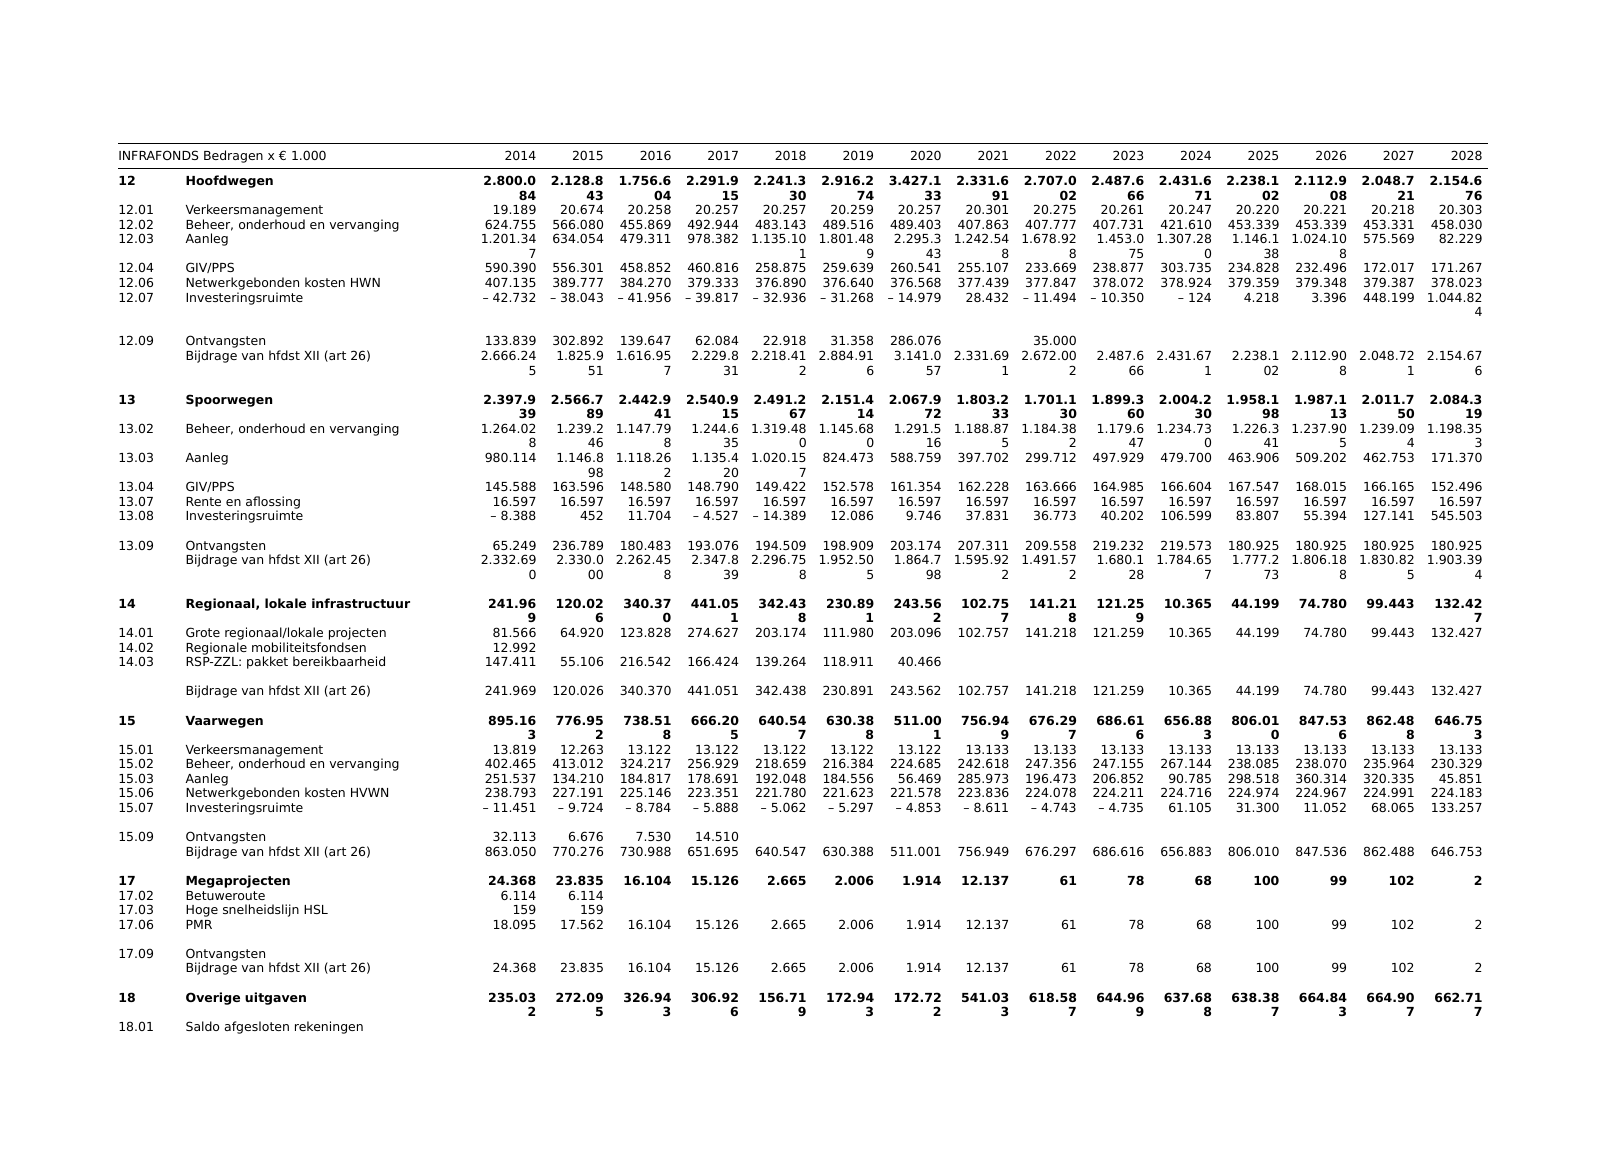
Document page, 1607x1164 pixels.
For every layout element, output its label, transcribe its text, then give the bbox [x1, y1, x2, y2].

table_cell 13.08 [118, 509, 179, 524]
table_cell 243.562 [880, 597, 947, 626]
table_cell 16.597 [1150, 495, 1218, 509]
table_cell [1015, 670, 1082, 684]
table_cell 15 [118, 714, 179, 743]
table_cell [542, 699, 609, 713]
table_cell 1.903.394 [1420, 553, 1488, 582]
table_cell [947, 889, 1015, 903]
table_cell [1353, 670, 1420, 684]
table_cell [947, 947, 1015, 961]
table_cell 413.012 [542, 757, 609, 772]
table_cell [180, 670, 474, 684]
table_cell – 5.297 [812, 801, 880, 816]
table_cell [474, 378, 542, 393]
table_cell [542, 976, 609, 991]
table_cell 13.819 [474, 743, 542, 757]
table_cell [745, 816, 812, 830]
table_cell 664.843 [1285, 991, 1353, 1020]
table_cell [474, 859, 542, 874]
table_cell 379.359 [1218, 276, 1285, 291]
table_cell 219.232 [1083, 539, 1150, 553]
table_cell 15.02 [118, 757, 179, 772]
table_cell [1150, 859, 1218, 874]
table_cell 489.403 [880, 218, 947, 232]
table_cell [1150, 699, 1218, 713]
table_cell [610, 903, 677, 918]
table_cell 407.135 [474, 276, 542, 291]
table_cell [180, 976, 474, 991]
table_cell 806.010 [1218, 845, 1285, 859]
table_cell [812, 947, 880, 961]
table_cell 45.851 [1420, 772, 1488, 786]
table_cell [1285, 976, 1353, 991]
table_cell [1353, 320, 1420, 334]
table_cell 141.218 [1015, 684, 1082, 699]
table_cell 15.06 [118, 786, 179, 801]
table_cell 756.949 [947, 845, 1015, 859]
table_cell 452 [542, 509, 609, 524]
table_cell 13.133 [1150, 743, 1218, 757]
table_cell – 38.043 [542, 291, 609, 320]
table_cell 863.050 [474, 845, 542, 859]
table_cell 12.09 [118, 334, 179, 349]
table_cell [1285, 1020, 1353, 1034]
table_cell 23.835 [542, 961, 609, 976]
table_cell 102 [1353, 918, 1420, 932]
table_cell 2.491.267 [745, 393, 812, 422]
table_cell 978.382 [677, 232, 744, 261]
table_cell 1.491.572 [1015, 553, 1082, 582]
table_cell 1.146.898 [542, 451, 609, 480]
table_cell 509.202 [1285, 451, 1353, 480]
table_cell 12.086 [812, 509, 880, 524]
table_header 2024 [1150, 144, 1218, 168]
table_cell [812, 582, 880, 597]
table_cell 2.011.750 [1353, 393, 1420, 422]
table_cell [474, 670, 542, 684]
table_cell [880, 641, 947, 655]
table_cell 455.869 [610, 218, 677, 232]
table_cell 62.084 [677, 334, 744, 349]
table_cell [947, 903, 1015, 918]
table_cell 656.883 [1150, 714, 1218, 743]
table_cell [1353, 699, 1420, 713]
table_cell 847.536 [1285, 714, 1353, 743]
table_cell 156.719 [745, 991, 812, 1020]
table_cell 18 [118, 991, 179, 1020]
table_cell 2.331.691 [947, 169, 1015, 203]
table_cell 376.640 [812, 276, 880, 291]
table_cell [610, 378, 677, 393]
table_cell 132.427 [1420, 626, 1488, 641]
table_cell [180, 378, 474, 393]
table_cell 28.432 [947, 291, 1015, 320]
table_cell [1420, 582, 1488, 597]
table_cell [118, 976, 179, 991]
table_cell [1218, 699, 1285, 713]
table_cell 1.024.108 [1285, 232, 1353, 261]
table_cell 1.044.824 [1420, 291, 1488, 320]
table_cell 630.388 [812, 845, 880, 859]
table_cell [118, 378, 179, 393]
table_cell [1285, 932, 1353, 947]
table_cell 99 [1285, 961, 1353, 976]
table_cell 40.202 [1083, 509, 1150, 524]
table_cell 379.387 [1353, 276, 1420, 291]
table_cell [1083, 1020, 1150, 1034]
table_cell 207.311 [947, 539, 1015, 553]
table_cell [1015, 903, 1082, 918]
table_cell 2.154.676 [1420, 349, 1488, 378]
table_cell 2 [1420, 918, 1488, 932]
table_cell [812, 699, 880, 713]
table_cell 15.126 [677, 874, 744, 888]
table_cell [1083, 524, 1150, 538]
table_cell – 42.732 [474, 291, 542, 320]
table_cell – 4.853 [880, 801, 947, 816]
table_cell 460.816 [677, 261, 744, 276]
table_cell 286.076 [880, 334, 947, 349]
table_cell 1.291.516 [880, 422, 947, 451]
table_cell [1218, 859, 1285, 874]
table_cell – 32.936 [745, 291, 812, 320]
table_cell [812, 903, 880, 918]
table_cell 102.757 [947, 597, 1015, 626]
table_header 2026 [1285, 144, 1353, 168]
table_cell [1015, 830, 1082, 845]
table_cell 238.085 [1218, 757, 1285, 772]
table_header 2014 [474, 144, 542, 168]
table_cell 646.753 [1420, 845, 1488, 859]
table_cell 15.09 [118, 830, 179, 845]
table_cell 13.133 [1083, 743, 1150, 757]
table_header 2015 [542, 144, 609, 168]
table_cell [1083, 320, 1150, 334]
table_cell [1150, 524, 1218, 538]
table_cell – 39.817 [677, 291, 744, 320]
table_cell [542, 378, 609, 393]
table_cell 13.133 [1353, 743, 1420, 757]
table_cell 100 [1218, 918, 1285, 932]
table_cell [1420, 1020, 1488, 1034]
table_cell 16.597 [1353, 495, 1420, 509]
table_cell 224.967 [1285, 786, 1353, 801]
table_cell [880, 976, 947, 991]
table_cell Megaprojecten [180, 874, 474, 888]
table_cell [1218, 932, 1285, 947]
table_cell [1150, 976, 1218, 991]
table_cell 78 [1083, 874, 1150, 888]
table_cell 16.597 [677, 495, 744, 509]
table_cell 756.949 [947, 714, 1015, 743]
table_cell – 14.979 [880, 291, 947, 320]
table_cell 12.02 [118, 218, 179, 232]
table_cell [677, 889, 744, 903]
table_cell 166.424 [677, 655, 744, 670]
table_cell 35.000 [1015, 334, 1082, 349]
table_cell 44.199 [1218, 684, 1285, 699]
table_cell 61 [1015, 961, 1082, 976]
table_cell [812, 670, 880, 684]
table_cell 2.296.758 [745, 553, 812, 582]
table_cell 78 [1083, 961, 1150, 976]
table_cell [118, 524, 179, 538]
table_cell Regionale mobiliteitsfondsen [180, 641, 474, 655]
table_cell [745, 932, 812, 947]
table_cell 20.220 [1218, 203, 1285, 218]
table_cell 590.390 [474, 261, 542, 276]
table_cell [1420, 699, 1488, 713]
table_cell 770.276 [542, 845, 609, 859]
table_cell 180.483 [610, 539, 677, 553]
table_cell 223.351 [677, 786, 744, 801]
table_cell [1015, 932, 1082, 947]
table_cell 285.973 [947, 772, 1015, 786]
table_cell 13.04 [118, 480, 179, 495]
table_cell [812, 641, 880, 655]
table_cell 61 [1015, 918, 1082, 932]
table_cell [1083, 830, 1150, 845]
table_cell 100 [1218, 961, 1285, 976]
table_cell 132.427 [1420, 684, 1488, 699]
table_cell [812, 1020, 880, 1034]
table_cell 2.707.002 [1015, 169, 1082, 203]
table_cell [1150, 334, 1218, 349]
table_cell [1015, 1020, 1082, 1034]
table_cell [474, 947, 542, 961]
table_cell 83.807 [1218, 509, 1285, 524]
table_cell [118, 816, 179, 830]
table_cell [1285, 641, 1353, 655]
table_cell 16.104 [610, 961, 677, 976]
table_cell 824.473 [812, 451, 880, 480]
table_cell 99.443 [1353, 684, 1420, 699]
table_cell 497.929 [1083, 451, 1150, 480]
table_cell Beheer, onderhoud en vervanging [180, 218, 474, 232]
table_cell 20.247 [1150, 203, 1218, 218]
table_cell 2.431.671 [1150, 169, 1218, 203]
table_cell 90.785 [1150, 772, 1218, 786]
table_cell 2 [1420, 961, 1488, 976]
table_cell 2 [1420, 874, 1488, 888]
table_cell 2.238.102 [1218, 169, 1285, 203]
table_cell Grote regionaal/lokale projecten [180, 626, 474, 641]
table_cell 1.453.075 [1083, 232, 1150, 261]
table_cell – 11.494 [1015, 291, 1082, 320]
table_cell 2.487.666 [1083, 169, 1150, 203]
table_cell 159 [474, 903, 542, 918]
table_cell 1.239.246 [542, 422, 609, 451]
table_cell 180.925 [1218, 539, 1285, 553]
table_cell [542, 859, 609, 874]
table_cell 1.701.130 [1015, 393, 1082, 422]
table_cell 847.536 [1285, 845, 1353, 859]
table_cell 164.985 [1083, 480, 1150, 495]
table_cell 377.847 [1015, 276, 1082, 291]
table_cell 1.319.480 [745, 422, 812, 451]
table_cell [1015, 947, 1082, 961]
table_cell 2.151.414 [812, 393, 880, 422]
table_cell GIV/PPS [180, 261, 474, 276]
table_cell 1.756.604 [610, 169, 677, 203]
table_header 2025 [1218, 144, 1285, 168]
table_cell 145.588 [474, 480, 542, 495]
table_cell [880, 859, 947, 874]
table_cell 20.261 [1083, 203, 1150, 218]
table_cell 1.226.341 [1218, 422, 1285, 451]
table_cell [1150, 816, 1218, 830]
table_cell [745, 976, 812, 991]
table_cell 2.006 [812, 961, 880, 976]
table_cell Bijdrage van hfdst XII (art 26) [180, 553, 474, 582]
table_cell 16.597 [947, 495, 1015, 509]
table_cell 2.048.721 [1353, 169, 1420, 203]
table_cell [677, 670, 744, 684]
table_cell 1.135.420 [677, 451, 744, 480]
table_cell 1.307.280 [1150, 232, 1218, 261]
table_cell 640.547 [745, 714, 812, 743]
table_cell 20.259 [812, 203, 880, 218]
table_cell [610, 641, 677, 655]
table_cell 100 [1218, 874, 1285, 888]
table_cell 134.210 [542, 772, 609, 786]
table_cell Investeringsruimte [180, 801, 474, 816]
table_cell 17 [118, 874, 179, 888]
table_cell [745, 582, 812, 597]
table_cell 193.076 [677, 539, 744, 553]
table_cell [1353, 334, 1420, 349]
table_cell 224.685 [880, 757, 947, 772]
table_cell 730.988 [610, 845, 677, 859]
table_cell [1218, 378, 1285, 393]
table_cell 82.229 [1420, 232, 1488, 261]
table_cell 407.731 [1083, 218, 1150, 232]
table_cell 159 [542, 903, 609, 918]
table_cell [180, 582, 474, 597]
table_cell 198.909 [812, 539, 880, 553]
table_cell 16.597 [1083, 495, 1150, 509]
table_cell [1285, 699, 1353, 713]
table_cell [1218, 976, 1285, 991]
table_cell 16.597 [610, 495, 677, 509]
table_cell 453.339 [1285, 218, 1353, 232]
table_cell 232.496 [1285, 261, 1353, 276]
table_cell [1353, 903, 1420, 918]
table_cell 209.558 [1015, 539, 1082, 553]
table_cell 2.884.916 [812, 349, 880, 378]
table_cell [947, 641, 1015, 655]
table_cell Beheer, onderhoud en vervanging [180, 422, 474, 451]
table_cell 4.218 [1218, 291, 1285, 320]
table_cell 99.443 [1353, 626, 1420, 641]
table_cell 1.914 [880, 874, 947, 888]
table_cell 10.365 [1150, 597, 1218, 626]
table_cell 483.143 [745, 218, 812, 232]
table_cell 492.944 [677, 218, 744, 232]
table_cell 1.188.875 [947, 422, 1015, 451]
table_cell 120.026 [542, 684, 609, 699]
table_cell 1.184.382 [1015, 422, 1082, 451]
table_cell 32.113 [474, 830, 542, 845]
table_cell 203.096 [880, 626, 947, 641]
table_cell [118, 582, 179, 597]
table_cell 68 [1150, 918, 1218, 932]
table_cell 1.242.548 [947, 232, 1015, 261]
table_cell [1015, 320, 1082, 334]
table_cell 2.442.941 [610, 393, 677, 422]
table_cell [677, 816, 744, 830]
table_cell [610, 670, 677, 684]
table_cell 441.051 [677, 684, 744, 699]
table_cell Vaarwegen [180, 714, 474, 743]
table_cell 342.438 [745, 597, 812, 626]
table_cell [180, 699, 474, 713]
table_cell [542, 641, 609, 655]
table_header 2028 [1420, 144, 1488, 168]
table_cell [880, 582, 947, 597]
table_cell 194.509 [745, 539, 812, 553]
table_cell [1015, 889, 1082, 903]
table_cell [1015, 378, 1082, 393]
table_cell [1150, 641, 1218, 655]
table_cell 235.964 [1353, 757, 1420, 772]
table_cell 238.877 [1083, 261, 1150, 276]
table_cell [1015, 655, 1082, 670]
table_cell 20.257 [880, 203, 947, 218]
table_cell 31.300 [1218, 801, 1285, 816]
table_cell 676.297 [1015, 714, 1082, 743]
table_cell 6.114 [542, 889, 609, 903]
table_cell [1083, 378, 1150, 393]
table_cell 12 [118, 169, 179, 203]
table_cell [745, 378, 812, 393]
table_cell 19.189 [474, 203, 542, 218]
table_cell [1218, 670, 1285, 684]
table_cell 320.335 [1353, 772, 1420, 786]
table_cell 12.07 [118, 291, 179, 320]
table_cell 458.030 [1420, 218, 1488, 232]
table_cell [1285, 582, 1353, 597]
table_cell 13.07 [118, 495, 179, 509]
table_cell Hoofdwegen [180, 169, 474, 203]
table_cell [610, 947, 677, 961]
table_cell [812, 830, 880, 845]
table_cell 2.397.939 [474, 393, 542, 422]
table_cell 17.02 [118, 889, 179, 903]
table_cell 15.126 [677, 961, 744, 976]
table_cell 2.006 [812, 874, 880, 888]
table_cell 738.518 [610, 714, 677, 743]
table_cell 141.218 [1015, 597, 1082, 626]
table_cell Aanleg [180, 772, 474, 786]
table_cell 384.270 [610, 276, 677, 291]
table_cell Verkeersmanagement [180, 203, 474, 218]
table_cell 6.114 [474, 889, 542, 903]
table_cell [1083, 932, 1150, 947]
table_cell [947, 524, 1015, 538]
table_cell 260.541 [880, 261, 947, 276]
table_cell [542, 1020, 609, 1034]
table_cell 13.133 [1015, 743, 1082, 757]
table_cell [1150, 655, 1218, 670]
table_cell 10.365 [1150, 626, 1218, 641]
table_cell [812, 889, 880, 903]
table_cell Bijdrage van hfdst XII (art 26) [180, 961, 474, 976]
table_cell 12.03 [118, 232, 179, 261]
table_cell [880, 889, 947, 903]
table_cell 17.03 [118, 903, 179, 918]
table_cell [1420, 976, 1488, 991]
table_cell 20.218 [1353, 203, 1420, 218]
table_cell 12.06 [118, 276, 179, 291]
table_cell 360.314 [1285, 772, 1353, 786]
table_cell 102 [1353, 874, 1420, 888]
table_cell [1420, 641, 1488, 655]
table_cell 78 [1083, 918, 1150, 932]
table_cell 180.925 [1353, 539, 1420, 553]
table_cell 12.01 [118, 203, 179, 218]
table_cell 776.952 [542, 714, 609, 743]
table_cell [474, 699, 542, 713]
table_header 2023 [1083, 144, 1150, 168]
table_cell 13.03 [118, 451, 179, 480]
table_cell 1.147.798 [610, 422, 677, 451]
table_cell [745, 1020, 812, 1034]
table_cell 221.578 [880, 786, 947, 801]
table_cell [1015, 699, 1082, 713]
table_cell [1285, 947, 1353, 961]
table_cell 11.704 [610, 509, 677, 524]
table_cell 453.331 [1353, 218, 1420, 232]
table_cell 166.165 [1353, 480, 1420, 495]
table_cell 2.330.000 [542, 553, 609, 582]
table_cell 12.04 [118, 261, 179, 276]
table_cell [947, 830, 1015, 845]
table_cell 241.969 [474, 684, 542, 699]
table_cell [677, 903, 744, 918]
table_cell Bijdrage van hfdst XII (art 26) [180, 845, 474, 859]
table_cell [745, 524, 812, 538]
table_cell [1420, 859, 1488, 874]
table_cell 6.676 [542, 830, 609, 845]
table_cell [880, 903, 947, 918]
table_cell 545.503 [1420, 509, 1488, 524]
table_cell [880, 378, 947, 393]
table_header INFRAFONDS Bedragen x € 1.000 [118, 144, 474, 168]
table_cell [745, 320, 812, 334]
table_cell 1.201.347 [474, 232, 542, 261]
table_cell 16.597 [1285, 495, 1353, 509]
table_cell 203.174 [745, 626, 812, 641]
table_cell 18.095 [474, 918, 542, 932]
table_cell 15.07 [118, 801, 179, 816]
table_cell 255.107 [947, 261, 1015, 276]
table_cell 14.03 [118, 655, 179, 670]
table_cell 16.597 [880, 495, 947, 509]
table_cell [1218, 320, 1285, 334]
table_cell 235.032 [474, 991, 542, 1020]
table_cell [1015, 816, 1082, 830]
table_cell 121.259 [1083, 597, 1150, 626]
table_cell [1420, 889, 1488, 903]
table_cell [1420, 830, 1488, 845]
table_cell 13.122 [610, 743, 677, 757]
table_cell [1015, 641, 1082, 655]
table_cell 247.155 [1083, 757, 1150, 772]
table_cell 224.974 [1218, 786, 1285, 801]
table_cell 342.438 [745, 684, 812, 699]
table_cell Aanleg [180, 232, 474, 261]
table_cell [880, 1020, 947, 1034]
table_cell 15.01 [118, 743, 179, 757]
table_cell [180, 320, 474, 334]
table_cell [1150, 830, 1218, 845]
table_cell Beheer, onderhoud en vervanging [180, 757, 474, 772]
table_cell 20.301 [947, 203, 1015, 218]
table_cell 221.780 [745, 786, 812, 801]
table_cell 12.992 [474, 641, 542, 655]
table_cell 238.070 [1285, 757, 1353, 772]
table_cell 230.329 [1420, 757, 1488, 772]
table_cell 376.568 [880, 276, 947, 291]
table_cell 230.891 [812, 684, 880, 699]
table_cell Investeringsruimte [180, 509, 474, 524]
table_cell 20.221 [1285, 203, 1353, 218]
table_cell 1.244.635 [677, 422, 744, 451]
table_cell Hoge snelheidslijn HSL [180, 903, 474, 918]
table_cell [1083, 947, 1150, 961]
table_cell [812, 378, 880, 393]
table_cell 65.249 [474, 539, 542, 553]
table_cell [1420, 334, 1488, 349]
table_cell 686.616 [1083, 714, 1150, 743]
table_cell [610, 816, 677, 830]
table_cell 402.465 [474, 757, 542, 772]
table_cell 172.722 [880, 991, 947, 1020]
table_header 2019 [812, 144, 880, 168]
table_cell 15.126 [677, 918, 744, 932]
table_cell [1285, 334, 1353, 349]
table_cell 123.828 [610, 626, 677, 641]
table_cell 61.105 [1150, 801, 1218, 816]
table_cell [745, 889, 812, 903]
table_cell [1083, 334, 1150, 349]
table_cell GIV/PPS [180, 480, 474, 495]
table_cell 223.836 [947, 786, 1015, 801]
table_cell 397.702 [947, 451, 1015, 480]
table_cell Betuweroute [180, 889, 474, 903]
table_cell [542, 670, 609, 684]
table_cell 139.264 [745, 655, 812, 670]
table_cell 9.746 [880, 509, 947, 524]
table_cell – 5.062 [745, 801, 812, 816]
table_cell 16.104 [610, 874, 677, 888]
table_cell 1.952.505 [812, 553, 880, 582]
table_cell [1150, 378, 1218, 393]
table_cell 646.753 [1420, 714, 1488, 743]
table_cell 192.048 [745, 772, 812, 786]
table_cell 407.863 [947, 218, 1015, 232]
table_cell 2.128.843 [542, 169, 609, 203]
table_cell 862.488 [1353, 845, 1420, 859]
table_cell – 124 [1150, 291, 1218, 320]
table_cell 168.015 [1285, 480, 1353, 495]
table_cell [1353, 582, 1420, 597]
table_cell 541.033 [947, 991, 1015, 1020]
table_cell 180.925 [1285, 539, 1353, 553]
table_cell [118, 320, 179, 334]
table_cell 17.09 [118, 947, 179, 961]
table_cell 1.020.157 [745, 451, 812, 480]
table_cell 376.890 [745, 276, 812, 291]
table_cell [947, 670, 1015, 684]
table_cell [947, 334, 1015, 349]
table_cell 389.777 [542, 276, 609, 291]
table_cell – 8.784 [610, 801, 677, 816]
table_cell 2.331.691 [947, 349, 1015, 378]
table_cell 74.780 [1285, 597, 1353, 626]
table_cell [745, 641, 812, 655]
table_cell [1285, 320, 1353, 334]
table_cell 13.09 [118, 539, 179, 553]
table_cell [1353, 524, 1420, 538]
table_cell 511.001 [880, 845, 947, 859]
table_cell 2.566.789 [542, 393, 609, 422]
table_cell 2.347.839 [677, 553, 744, 582]
table_cell [1285, 889, 1353, 903]
table_cell 13.122 [677, 743, 744, 757]
table_cell Spoorwegen [180, 393, 474, 422]
table_cell [118, 349, 179, 378]
table_cell 1.801.489 [812, 232, 880, 261]
table_cell 11.052 [1285, 801, 1353, 816]
table_cell 133.839 [474, 334, 542, 349]
table_cell – 31.268 [812, 291, 880, 320]
table_cell 139.647 [610, 334, 677, 349]
table_cell [880, 524, 947, 538]
table_cell 16.104 [610, 918, 677, 932]
table_cell 102 [1353, 961, 1420, 976]
table_cell [1353, 976, 1420, 991]
table_cell [812, 859, 880, 874]
table_cell Investeringsruimte [180, 291, 474, 320]
table_cell 306.926 [677, 991, 744, 1020]
table_header 2016 [610, 144, 677, 168]
table_cell [1015, 976, 1082, 991]
table_cell [1420, 670, 1488, 684]
table_cell [1150, 889, 1218, 903]
table_cell 218.659 [745, 757, 812, 772]
table_cell 575.569 [1353, 232, 1420, 261]
table_cell 242.618 [947, 757, 1015, 772]
table_cell [1083, 582, 1150, 597]
table_cell 2.238.102 [1218, 349, 1285, 378]
table_cell 14.01 [118, 626, 179, 641]
table_cell 20.258 [610, 203, 677, 218]
table_cell 2.004.230 [1150, 393, 1218, 422]
table_cell 243.562 [880, 684, 947, 699]
table_cell 441.051 [677, 597, 744, 626]
table_cell 12.137 [947, 874, 1015, 888]
table_cell 171.370 [1420, 451, 1488, 480]
table_cell [1353, 655, 1420, 670]
table_cell [1285, 816, 1353, 830]
table_cell 172.943 [812, 991, 880, 1020]
table_cell Netwerkgebonden kosten HVWN [180, 786, 474, 801]
table_cell 14 [118, 597, 179, 626]
table_cell 2.067.972 [880, 393, 947, 422]
table_cell 453.339 [1218, 218, 1285, 232]
table_cell [610, 699, 677, 713]
table_cell [1150, 320, 1218, 334]
table_cell 68.065 [1353, 801, 1420, 816]
table_cell 206.852 [1083, 772, 1150, 786]
table_cell 127.141 [1353, 509, 1420, 524]
table_cell 166.604 [1150, 480, 1218, 495]
table_cell 68 [1150, 961, 1218, 976]
table_cell [745, 670, 812, 684]
table_cell [474, 932, 542, 947]
table_cell 44.199 [1218, 597, 1285, 626]
table_cell 111.980 [812, 626, 880, 641]
table_cell 236.789 [542, 539, 609, 553]
table_cell 224.991 [1353, 786, 1420, 801]
table_cell – 10.350 [1083, 291, 1150, 320]
table_cell 638.387 [1218, 991, 1285, 1020]
table_cell 16.597 [812, 495, 880, 509]
table_cell 259.639 [812, 261, 880, 276]
table_cell [745, 859, 812, 874]
table_cell [542, 524, 609, 538]
table_cell [1420, 378, 1488, 393]
table_cell 74.780 [1285, 684, 1353, 699]
table_cell 2.154.676 [1420, 169, 1488, 203]
table_cell [1353, 1020, 1420, 1034]
table_cell 2.048.721 [1353, 349, 1420, 378]
table_cell – 8.611 [947, 801, 1015, 816]
table_cell 224.078 [1015, 786, 1082, 801]
table_cell 489.516 [812, 218, 880, 232]
table_cell 20.674 [542, 203, 609, 218]
table_cell – 41.956 [610, 291, 677, 320]
table_cell [1420, 903, 1488, 918]
table_cell 55.106 [542, 655, 609, 670]
table_cell 630.388 [812, 714, 880, 743]
table_cell 1.803.233 [947, 393, 1015, 422]
table_cell 133.257 [1420, 801, 1488, 816]
table_cell 302.892 [542, 334, 609, 349]
table_cell [947, 655, 1015, 670]
table_cell RSP-ZZL: pakket bereikbaarheid [180, 655, 474, 670]
table_cell [812, 320, 880, 334]
table_cell 2.916.274 [812, 169, 880, 203]
table_cell 895.163 [474, 714, 542, 743]
table_cell 662.717 [1420, 991, 1488, 1020]
table_cell Aanleg [180, 451, 474, 480]
table_cell 172.017 [1353, 261, 1420, 276]
table_cell [118, 699, 179, 713]
table_cell 203.174 [880, 539, 947, 553]
table_cell 238.793 [474, 786, 542, 801]
table_cell 421.610 [1150, 218, 1218, 232]
table_cell [1083, 859, 1150, 874]
table_cell [745, 830, 812, 845]
table_cell [1353, 641, 1420, 655]
table_cell [1218, 334, 1285, 349]
table_cell 99 [1285, 874, 1353, 888]
table_cell [677, 582, 744, 597]
table_cell [1083, 641, 1150, 655]
table_cell 1.777.273 [1218, 553, 1285, 582]
table_cell – 4.743 [1015, 801, 1082, 816]
table_cell 12.137 [947, 918, 1015, 932]
table_cell 2.487.666 [1083, 349, 1150, 378]
table_cell 13.133 [1218, 743, 1285, 757]
table_cell – 4.735 [1083, 801, 1150, 816]
table_cell 224.183 [1420, 786, 1488, 801]
table_cell Bijdrage van hfdst XII (art 26) [180, 684, 474, 699]
table_cell [947, 976, 1015, 991]
table_cell – 11.451 [474, 801, 542, 816]
table_cell 3.396 [1285, 291, 1353, 320]
table_cell [880, 830, 947, 845]
table_cell Bijdrage van hfdst XII (art 26) [180, 349, 474, 378]
table_cell 61 [1015, 874, 1082, 888]
table_cell 121.259 [1083, 626, 1150, 641]
table_cell 24.368 [474, 961, 542, 976]
table_cell 379.348 [1285, 276, 1353, 291]
table_cell 20.257 [677, 203, 744, 218]
table_cell 2.672.002 [1015, 349, 1082, 378]
table_cell Netwerkgebonden kosten HWN [180, 276, 474, 291]
table_cell 16.597 [745, 495, 812, 509]
table_cell 3.141.057 [880, 349, 947, 378]
table_cell 241.969 [474, 597, 542, 626]
table_cell – 5.888 [677, 801, 744, 816]
table_cell 102.757 [947, 684, 1015, 699]
table_cell 378.072 [1083, 276, 1150, 291]
table_cell [1353, 932, 1420, 947]
table_cell – 9.724 [542, 801, 609, 816]
table_cell [880, 947, 947, 961]
table_cell 479.311 [610, 232, 677, 261]
table_cell 1.806.188 [1285, 553, 1353, 582]
table_cell 216.542 [610, 655, 677, 670]
table_cell 13.133 [1285, 743, 1353, 757]
table_cell [745, 947, 812, 961]
table_cell [610, 859, 677, 874]
table_cell 118.911 [812, 655, 880, 670]
table_cell 74.780 [1285, 626, 1353, 641]
table_cell [1218, 889, 1285, 903]
table_cell 152.496 [1420, 480, 1488, 495]
table_cell Ontvangsten [180, 947, 474, 961]
table_cell 666.205 [677, 714, 744, 743]
table_cell 2.291.915 [677, 169, 744, 203]
table_cell 462.753 [1353, 451, 1420, 480]
table_cell [542, 582, 609, 597]
table_cell 20.303 [1420, 203, 1488, 218]
table_cell 64.920 [542, 626, 609, 641]
table_cell 326.943 [610, 991, 677, 1020]
table_cell 13 [118, 393, 179, 422]
table_cell [1150, 932, 1218, 947]
table_cell [880, 670, 947, 684]
table_cell 1.678.928 [1015, 232, 1082, 261]
table_cell 1.595.922 [947, 553, 1015, 582]
table_cell 121.259 [1083, 684, 1150, 699]
table_cell 2.800.084 [474, 169, 542, 203]
table_cell [947, 859, 1015, 874]
table_cell 303.735 [1150, 261, 1218, 276]
table_cell [180, 816, 474, 830]
table_cell [677, 378, 744, 393]
table_cell 163.666 [1015, 480, 1082, 495]
table_cell – 4.527 [677, 509, 744, 524]
table_cell 1.135.101 [745, 232, 812, 261]
table_cell 17.562 [542, 918, 609, 932]
table_cell 1.914 [880, 918, 947, 932]
table_cell 2.665 [745, 961, 812, 976]
table_cell 377.439 [947, 276, 1015, 291]
table_cell 1.179.647 [1083, 422, 1150, 451]
table_cell 216.384 [812, 757, 880, 772]
table_cell 227.191 [542, 786, 609, 801]
table_cell [947, 1020, 1015, 1034]
table_cell Ontvangsten [180, 830, 474, 845]
table_cell 588.759 [880, 451, 947, 480]
table_cell 463.906 [1218, 451, 1285, 480]
table_cell [812, 816, 880, 830]
table_cell [474, 976, 542, 991]
table_cell [812, 976, 880, 991]
table_cell 184.556 [812, 772, 880, 786]
table_cell 180.925 [1420, 539, 1488, 553]
table_cell 13.133 [947, 743, 1015, 757]
table_cell 2.229.831 [677, 349, 744, 378]
table_cell [880, 699, 947, 713]
table_cell 23.835 [542, 874, 609, 888]
table_cell PMR [180, 918, 474, 932]
table_cell [745, 903, 812, 918]
table_cell [1218, 1020, 1285, 1034]
table_cell 2.666.245 [474, 349, 542, 378]
table_cell 2.540.915 [677, 393, 744, 422]
table_cell [180, 859, 474, 874]
table_cell 299.712 [1015, 451, 1082, 480]
table_cell 163.596 [542, 480, 609, 495]
table_cell 1.864.798 [880, 553, 947, 582]
table_cell [1083, 816, 1150, 830]
table_cell [880, 932, 947, 947]
table_header 2017 [677, 144, 744, 168]
table_cell [1083, 889, 1150, 903]
table_cell [1420, 655, 1488, 670]
table_cell 566.080 [542, 218, 609, 232]
table_cell [1015, 524, 1082, 538]
table_cell [474, 524, 542, 538]
table_cell – 8.388 [474, 509, 542, 524]
table_cell 2.665 [745, 918, 812, 932]
table_cell [1420, 816, 1488, 830]
table_cell 1.899.360 [1083, 393, 1150, 422]
table_cell 2.431.671 [1150, 349, 1218, 378]
table_cell 233.669 [1015, 261, 1082, 276]
table_cell [1150, 670, 1218, 684]
table_cell 274.627 [677, 626, 744, 641]
table_cell 14.02 [118, 641, 179, 655]
table_cell 1.234.730 [1150, 422, 1218, 451]
table_cell [1353, 816, 1420, 830]
table_cell 624.755 [474, 218, 542, 232]
table_cell [1083, 699, 1150, 713]
table_cell – 14.389 [745, 509, 812, 524]
table_cell [474, 1020, 542, 1034]
table_cell 224.716 [1150, 786, 1218, 801]
table_cell 2.006 [812, 918, 880, 932]
table_cell [610, 1020, 677, 1034]
table_header 2020 [880, 144, 947, 168]
table_cell [474, 582, 542, 597]
table_cell 13.02 [118, 422, 179, 451]
table_cell [1218, 655, 1285, 670]
table_cell [947, 320, 1015, 334]
table_cell [542, 816, 609, 830]
table_cell 22.918 [745, 334, 812, 349]
table_cell 458.852 [610, 261, 677, 276]
table_cell 13.122 [812, 743, 880, 757]
table_cell 686.616 [1083, 845, 1150, 859]
table_cell 20.257 [745, 203, 812, 218]
table_cell [677, 932, 744, 947]
table_cell 162.228 [947, 480, 1015, 495]
table_cell Regionaal, lokale infrastructuur [180, 597, 474, 626]
table_cell [1285, 378, 1353, 393]
table_cell [677, 524, 744, 538]
table_cell 656.883 [1150, 845, 1218, 859]
table_cell 20.275 [1015, 203, 1082, 218]
table_cell 225.146 [610, 786, 677, 801]
table_cell [947, 582, 1015, 597]
table_cell [677, 1020, 744, 1034]
table_cell 161.354 [880, 480, 947, 495]
table_cell 224.211 [1083, 786, 1150, 801]
table_cell 2.262.458 [610, 553, 677, 582]
table_cell 1.987.113 [1285, 393, 1353, 422]
table_cell 13.133 [1420, 743, 1488, 757]
table_cell 340.370 [610, 597, 677, 626]
table_cell [118, 684, 179, 699]
table_cell 15.03 [118, 772, 179, 786]
table_cell 637.688 [1150, 991, 1218, 1020]
table_cell 379.333 [677, 276, 744, 291]
table_cell [1420, 524, 1488, 538]
table_cell [1285, 670, 1353, 684]
table_cell 171.267 [1420, 261, 1488, 276]
table_cell 1.784.657 [1150, 553, 1218, 582]
table_cell 141.218 [1015, 626, 1082, 641]
table_cell [1083, 976, 1150, 991]
table_cell 676.297 [1015, 845, 1082, 859]
table_cell [610, 582, 677, 597]
table_cell 2.295.343 [880, 232, 947, 261]
table_cell 106.599 [1150, 509, 1218, 524]
table_cell [118, 932, 179, 947]
table_cell [1285, 655, 1353, 670]
table_cell [1353, 947, 1420, 961]
table_cell [610, 932, 677, 947]
table_cell 152.578 [812, 480, 880, 495]
table_cell [1150, 903, 1218, 918]
table_cell 219.573 [1150, 539, 1218, 553]
table_cell 120.026 [542, 597, 609, 626]
table_cell 7.530 [610, 830, 677, 845]
table_cell [1420, 320, 1488, 334]
table_cell [880, 816, 947, 830]
table_cell [677, 320, 744, 334]
table_cell 148.580 [610, 480, 677, 495]
table_cell [180, 524, 474, 538]
table_cell [677, 976, 744, 991]
table_cell 1.616.957 [610, 349, 677, 378]
table_header 2021 [947, 144, 1015, 168]
table_cell 1.825.951 [542, 349, 609, 378]
table_cell 862.488 [1353, 714, 1420, 743]
table_cell 1.145.680 [812, 422, 880, 451]
table_cell 251.537 [474, 772, 542, 786]
table_cell [1218, 830, 1285, 845]
table_cell 2.332.690 [474, 553, 542, 582]
table_cell 99.443 [1353, 597, 1420, 626]
table_cell [677, 641, 744, 655]
table_cell 99 [1285, 918, 1353, 932]
table_cell 37.831 [947, 509, 1015, 524]
table_cell [677, 859, 744, 874]
table_cell 149.422 [745, 480, 812, 495]
table_cell 24.368 [474, 874, 542, 888]
table_cell [474, 816, 542, 830]
table_cell [1218, 947, 1285, 961]
table_cell Ontvangsten [180, 539, 474, 553]
table_cell [118, 859, 179, 874]
table_cell 618.587 [1015, 991, 1082, 1020]
table_cell [812, 932, 880, 947]
table_cell [1218, 816, 1285, 830]
table_cell [1420, 932, 1488, 947]
table_cell 36.773 [1015, 509, 1082, 524]
table_cell 556.301 [542, 261, 609, 276]
table_cell [1353, 830, 1420, 845]
table_cell 147.411 [474, 655, 542, 670]
table_cell 267.144 [1150, 757, 1218, 772]
table_cell 184.817 [610, 772, 677, 786]
table_cell [1150, 1020, 1218, 1034]
table_cell 167.547 [1218, 480, 1285, 495]
table_cell [542, 320, 609, 334]
table_cell [1218, 582, 1285, 597]
table_cell 16.597 [1218, 495, 1285, 509]
table_cell [1083, 903, 1150, 918]
table_cell 634.054 [542, 232, 609, 261]
table_cell 31.358 [812, 334, 880, 349]
table_cell 2.218.412 [745, 349, 812, 378]
table_cell [1420, 947, 1488, 961]
table_cell 256.929 [677, 757, 744, 772]
table_cell [677, 947, 744, 961]
table_cell 230.891 [812, 597, 880, 626]
table_cell [118, 961, 179, 976]
table_cell 651.695 [677, 845, 744, 859]
table_cell 1.264.028 [474, 422, 542, 451]
table_cell 511.001 [880, 714, 947, 743]
table_cell [1285, 830, 1353, 845]
table_cell 980.114 [474, 451, 542, 480]
table_cell 13.122 [880, 743, 947, 757]
table_cell [947, 932, 1015, 947]
table_cell 16.597 [474, 495, 542, 509]
table_cell 56.469 [880, 772, 947, 786]
table_cell 14.510 [677, 830, 744, 845]
table_cell 1.198.353 [1420, 422, 1488, 451]
table_cell [180, 932, 474, 947]
table_cell 13.122 [745, 743, 812, 757]
table_header 2022 [1015, 144, 1082, 168]
table_cell 258.875 [745, 261, 812, 276]
table_header 2027 [1353, 144, 1420, 168]
table_cell [1285, 524, 1353, 538]
table_cell 221.623 [812, 786, 880, 801]
table_cell [1218, 524, 1285, 538]
table_cell [1150, 947, 1218, 961]
table_cell 178.691 [677, 772, 744, 786]
table_cell [745, 699, 812, 713]
table_cell [118, 845, 179, 859]
table_cell [474, 320, 542, 334]
table_cell 102.757 [947, 626, 1015, 641]
table_cell 2.112.908 [1285, 349, 1353, 378]
table_cell Saldo afgesloten rekeningen [180, 1020, 474, 1034]
table_cell [1083, 655, 1150, 670]
table_cell 16.597 [1015, 495, 1082, 509]
table_cell 1.958.198 [1218, 393, 1285, 422]
table_cell 479.700 [1150, 451, 1218, 480]
table_cell 1.118.262 [610, 451, 677, 480]
table_cell [118, 670, 179, 684]
table_cell 340.370 [610, 684, 677, 699]
table_cell [1353, 378, 1420, 393]
table_cell [1083, 670, 1150, 684]
table_cell 2.084.319 [1420, 393, 1488, 422]
table_cell [542, 932, 609, 947]
table_cell [1285, 859, 1353, 874]
table_cell 272.095 [542, 991, 609, 1020]
table_cell [118, 553, 179, 582]
table_cell 44.199 [1218, 626, 1285, 641]
table_cell 18.01 [118, 1020, 179, 1034]
table_cell [1015, 582, 1082, 597]
table_cell 12.137 [947, 961, 1015, 976]
table_cell [1218, 903, 1285, 918]
table_cell Verkeersmanagement [180, 743, 474, 757]
table_cell [812, 524, 880, 538]
table_cell 196.473 [1015, 772, 1082, 786]
table_cell Rente en aflossing [180, 495, 474, 509]
table_cell 3.427.133 [880, 169, 947, 203]
table_cell 247.356 [1015, 757, 1082, 772]
table_cell 378.924 [1150, 276, 1218, 291]
table_cell [1353, 889, 1420, 903]
table_cell [1353, 859, 1420, 874]
table_cell 2.112.908 [1285, 169, 1353, 203]
table_cell [610, 976, 677, 991]
table_cell 378.023 [1420, 276, 1488, 291]
table_cell Ontvangsten [180, 334, 474, 349]
table_cell 17.06 [118, 918, 179, 932]
table_cell [880, 320, 947, 334]
table_cell 640.547 [745, 845, 812, 859]
table_cell 644.969 [1083, 991, 1150, 1020]
table_cell 1.830.825 [1353, 553, 1420, 582]
table_cell 1.680.128 [1083, 553, 1150, 582]
table_cell [947, 816, 1015, 830]
table_cell 407.777 [1015, 218, 1082, 232]
table_cell [677, 699, 744, 713]
table_cell 1.146.138 [1218, 232, 1285, 261]
table_cell 81.566 [474, 626, 542, 641]
table_cell [610, 889, 677, 903]
table_cell 148.790 [677, 480, 744, 495]
table_cell [1218, 641, 1285, 655]
table_cell 664.907 [1353, 991, 1420, 1020]
table_cell 298.518 [1218, 772, 1285, 786]
table_cell [1150, 582, 1218, 597]
table_cell 132.427 [1420, 597, 1488, 626]
table_cell 10.365 [1150, 684, 1218, 699]
table_cell 16.597 [1420, 495, 1488, 509]
table_cell [1285, 903, 1353, 918]
table_cell [947, 699, 1015, 713]
table_cell [610, 320, 677, 334]
table_cell 2.241.330 [745, 169, 812, 203]
table_cell 1.914 [880, 961, 947, 976]
table_cell 40.466 [880, 655, 947, 670]
table_cell [542, 947, 609, 961]
table_cell 68 [1150, 874, 1218, 888]
table_cell [1015, 859, 1082, 874]
table_cell 2.665 [745, 874, 812, 888]
table_header 2018 [745, 144, 812, 168]
table_cell 55.394 [1285, 509, 1353, 524]
table_cell 1.237.905 [1285, 422, 1353, 451]
table_cell 324.217 [610, 757, 677, 772]
table_cell 234.828 [1218, 261, 1285, 276]
table_cell [610, 524, 677, 538]
table_cell 12.263 [542, 743, 609, 757]
table_cell 16.597 [542, 495, 609, 509]
table_cell [947, 378, 1015, 393]
table_cell 448.199 [1353, 291, 1420, 320]
table_cell 806.010 [1218, 714, 1285, 743]
table_cell 1.239.094 [1353, 422, 1420, 451]
table_cell Overige uitgaven [180, 991, 474, 1020]
